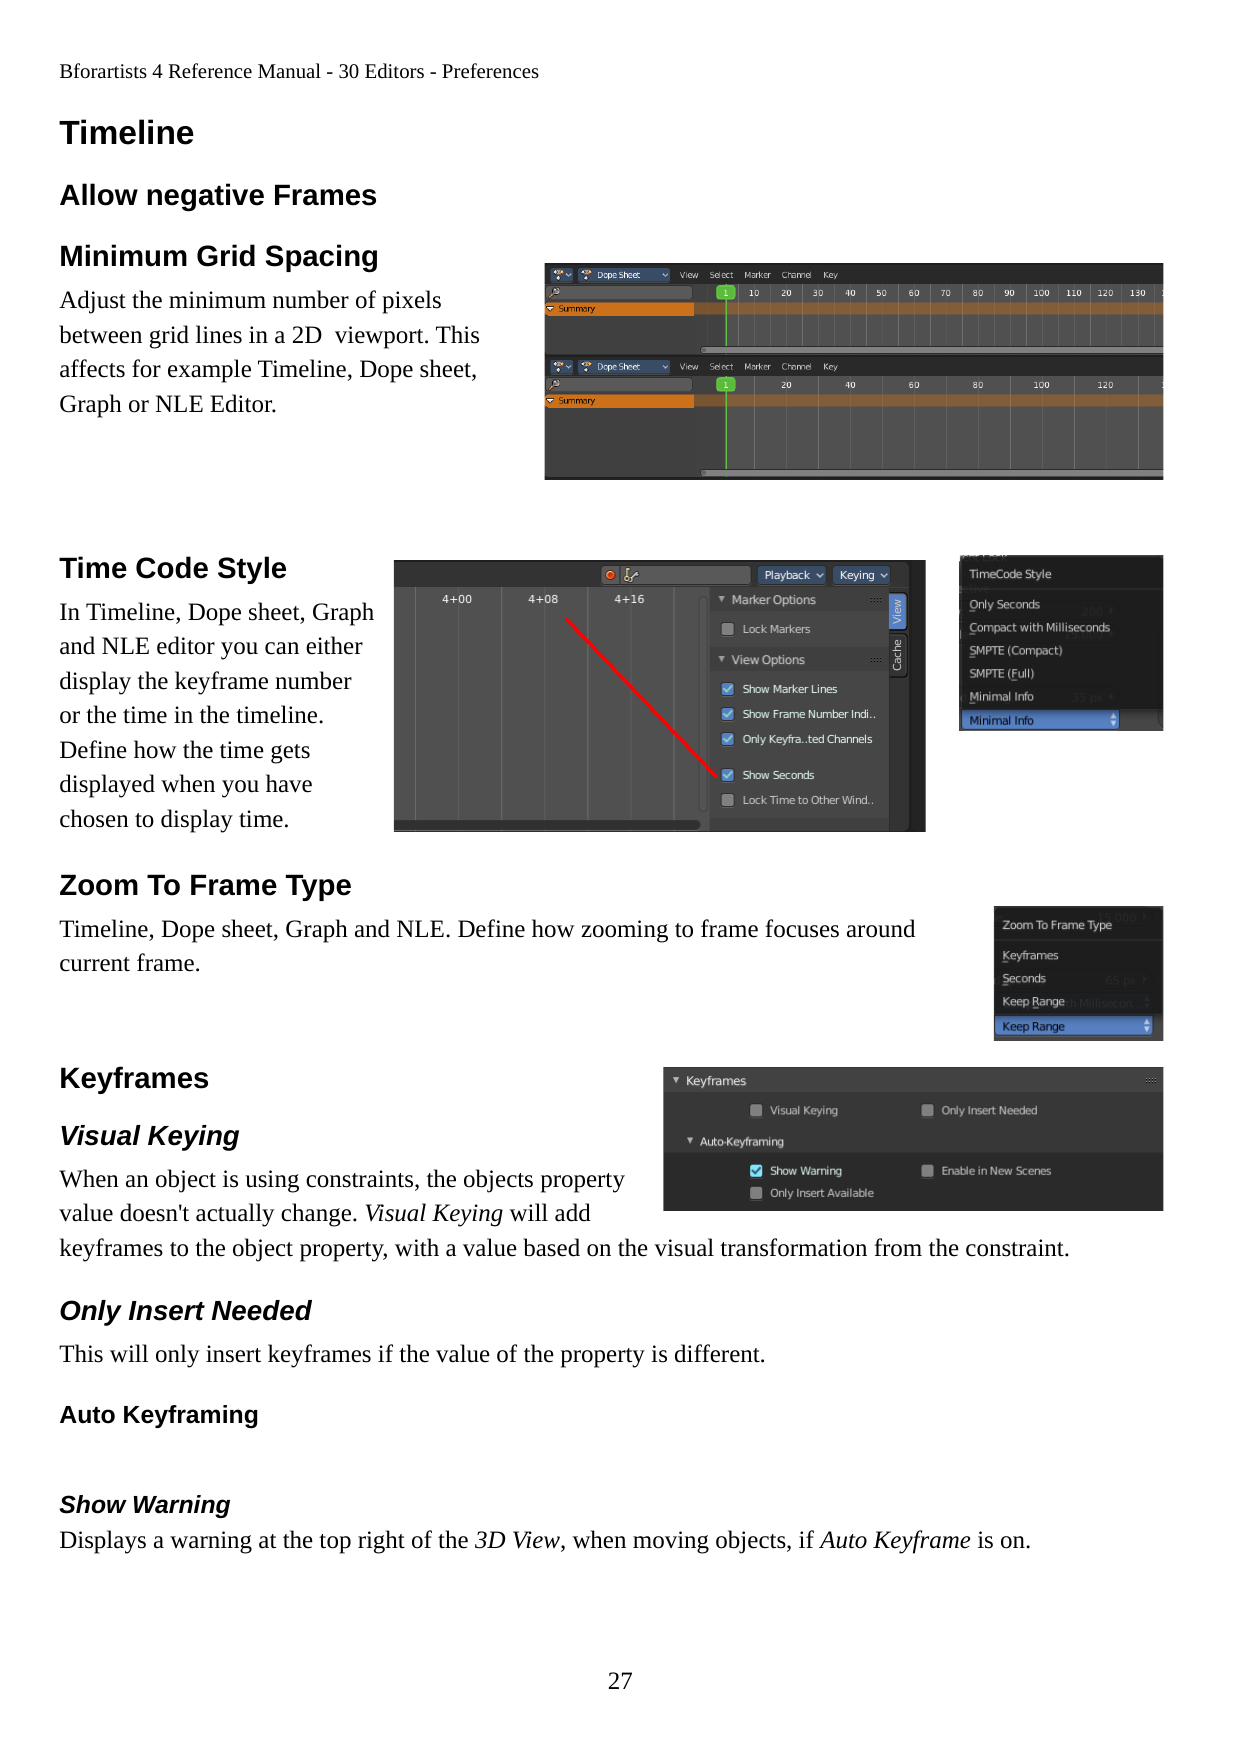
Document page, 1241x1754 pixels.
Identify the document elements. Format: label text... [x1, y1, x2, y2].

subtitle [1164, 1119, 1181, 1151]
picture [959, 555, 1164, 731]
text Adjust the minimum number of pixels between grid lines in a 2D viewport. This affects for example Timeline, Dope sheet, Graph or NLE Editor. [59, 285, 544, 418]
text When an object is using constraints, the objects property value doesn't actually change. Visual Keying will add keyframes to the object property, with a value based on the visual transformation from the constraint. [59, 1164, 1181, 1262]
text [926, 597, 1181, 832]
subtitle Minimum Grid Spacing [59, 239, 1181, 273]
subtitle Allow negative Frames [59, 178, 1181, 212]
subtitle Timeline [59, 113, 1181, 151]
text This will only insert keyframes if the value of the property is different. [59, 1339, 1181, 1368]
text In Timeline, Dope sheet, Graph and NLE editor you can either display the keyframe number or the time in the timeline. Define how the time gets displayed when you have chosen to display time. [59, 597, 393, 832]
picture [663, 1067, 1164, 1211]
picture [393, 560, 926, 832]
text Displays a warning at the top right of the 3D View, when moving objects, if Auto Keyframe is on. [59, 1525, 1181, 1554]
subtitle Show Warning [59, 1491, 1181, 1519]
subtitle Zoom To Frame Type [59, 867, 1181, 901]
subtitle Only Insert Needed [59, 1294, 1181, 1326]
subtitle Keyframes [59, 1061, 1181, 1094]
picture [544, 263, 1164, 480]
subtitle Auto Keyframing [59, 1400, 1181, 1429]
text Timeline, Dope sheet, Graph and NLE. Define how zooming to frame focuses around current frame. [59, 914, 993, 977]
subtitle Visual Keying [59, 1119, 663, 1151]
subtitle Time Code Style [59, 551, 1181, 584]
picture [993, 906, 1164, 1041]
